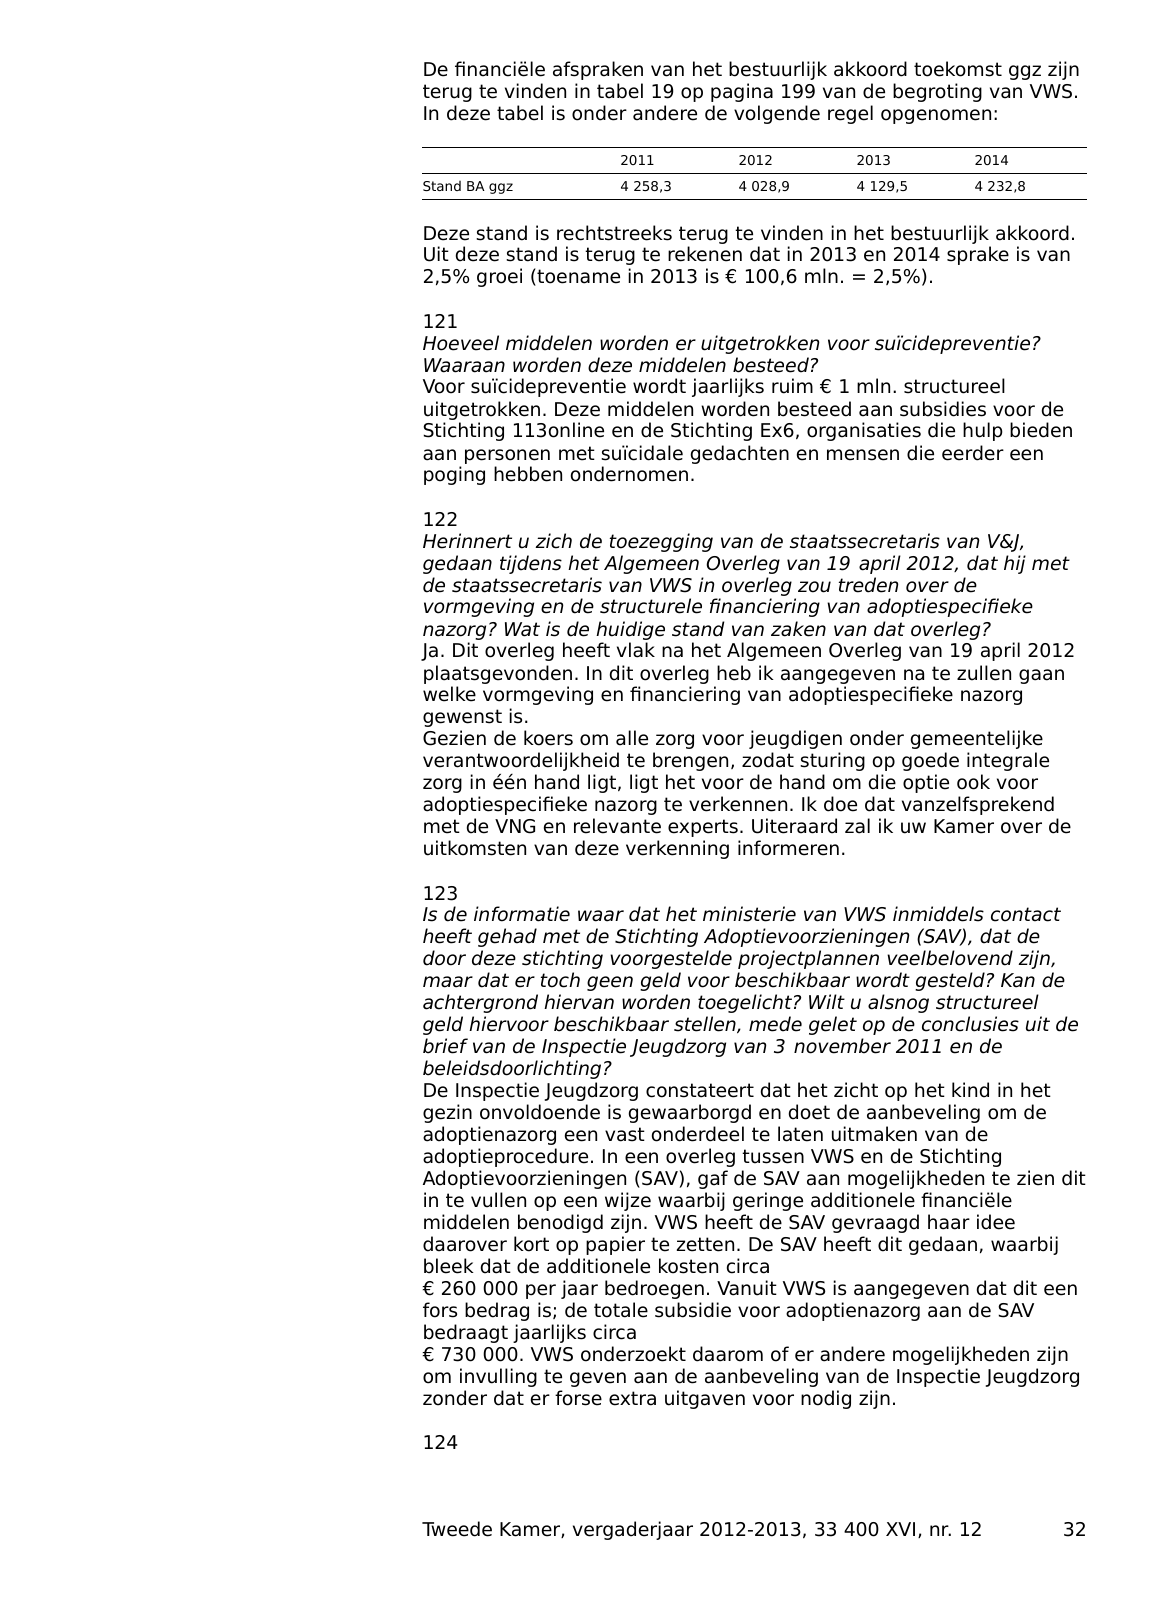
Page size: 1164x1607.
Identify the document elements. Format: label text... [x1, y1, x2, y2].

table_header [422, 148, 614, 173]
table_cell 4 028,9 [732, 174, 850, 199]
text 123 [422, 882, 1087, 904]
text Is de informatie waar dat het ministerie van VWS inmiddels contact heeft gehad met de Stichting Adoptievoorzieningen (SAV), dat de door deze stichting voorgestelde projectplannen veelbelovend zijn, maar dat er toch geen geld voor beschikbaar wordt gesteld? Kan de achtergrond hiervan worden toegelicht? Wilt u alsnog structureel geld hiervoor beschikbaar stellen, mede gelet op de conclusies uit de brief van de Inspectie Jeugdzorg van 3 november 2011 en de beleidsdoorlichting? [422, 904, 1087, 1080]
text Voor suïcidepreventie wordt jaarlijks ruim € 1 mln. structureel uitgetrokken. Deze middelen worden besteed aan subsidies voor de Stichting 113online en de Stichting Ex6, organisaties die hulp bieden aan personen met suïcidale gedachten en mensen die eerder een poging hebben ondernomen. [422, 376, 1087, 486]
text Deze stand is rechtstreeks terug te vinden in het bestuurlijk akkoord. [422, 222, 1087, 244]
text De Inspectie Jeugdzorg constateert dat het zicht op het kind in het gezin onvoldoende is gewaarborgd en doet de aanbeveling om de adoptienazorg een vast onderdeel te laten uitmaken van de adoptieprocedure. In een overleg tussen VWS en de Stichting Adoptievoorzieningen (SAV), gaf de SAV aan mogelijkheden te zien dit in te vullen op een wijze waarbij geringe additionele financiële middelen benodigd zijn. VWS heeft de SAV gevraagd haar idee daarover kort op papier te zetten. De SAV heeft dit gedaan, waarbij bleek dat de additionele kosten circa [422, 1080, 1087, 1278]
text De financiële afspraken van het bestuurlijk akkoord toekomst ggz zijn terug te vinden in tabel 19 op pagina 199 van de begroting van VWS. In deze tabel is onder andere de volgende regel opgenomen: [422, 59, 1087, 125]
text 122 [422, 508, 1087, 531]
text € 730 000. VWS onderzoekt daarom of er andere mogelijkheden zijn om invulling te geven aan de aanbeveling van de Inspectie Jeugdzorg zonder dat er forse extra uitgaven voor nodig zijn. [422, 1344, 1087, 1410]
table_header 2011 [614, 148, 732, 173]
text 124 [422, 1432, 1087, 1454]
table_header 2013 [850, 148, 968, 173]
table_cell 4 232,8 [969, 174, 1087, 199]
table_cell 4 258,3 [614, 174, 732, 199]
text Herinnert u zich de toezegging van de staatssecretaris van V&J, gedaan tijdens het Algemeen Overleg van 19 april 2012, dat hij met de staatssecretaris van VWS in overleg zou treden over de vormgeving en de structurele financiering van adoptiespecifieke nazorg? Wat is de huidige stand van zaken van dat overleg? [422, 531, 1087, 640]
text Ja. Dit overleg heeft vlak na het Algemeen Overleg van 19 april 2012 plaatsgevonden. In dit overleg heb ik aangegeven na te zullen gaan welke vormgeving en financiering van adoptiespecifieke nazorg gewenst is. [422, 640, 1087, 728]
text 121 [422, 311, 1087, 332]
table_cell 4 129,5 [850, 174, 968, 199]
text Uit deze stand is terug te rekenen dat in 2013 en 2014 sprake is van 2,5% groei (toename in 2013 is € 100,6 mln. = 2,5%). [422, 244, 1087, 288]
table_header 2014 [969, 148, 1087, 173]
text Hoeveel middelen worden er uitgetrokken voor suïcidepreventie? Waaraan worden deze middelen besteed? [422, 332, 1087, 376]
table_header 2012 [732, 148, 850, 173]
text € 260 000 per jaar bedroegen. Vanuit VWS is aangegeven dat dit een fors bedrag is; de totale subsidie voor adoptienazorg aan de SAV bedraagt jaarlijks circa [422, 1278, 1087, 1344]
text Gezien de koers om alle zorg voor jeugdigen onder gemeentelijke verantwoordelijkheid te brengen, zodat sturing op goede integrale zorg in één hand ligt, ligt het voor de hand om die optie ook voor adoptiespecifieke nazorg te verkennen. Ik doe dat vanzelfsprekend met de VNG en relevante experts. Uiteraard zal ik uw Kamer over de uitkomsten van deze verkenning informeren. [422, 728, 1087, 860]
table_cell Stand BA ggz [422, 174, 614, 199]
